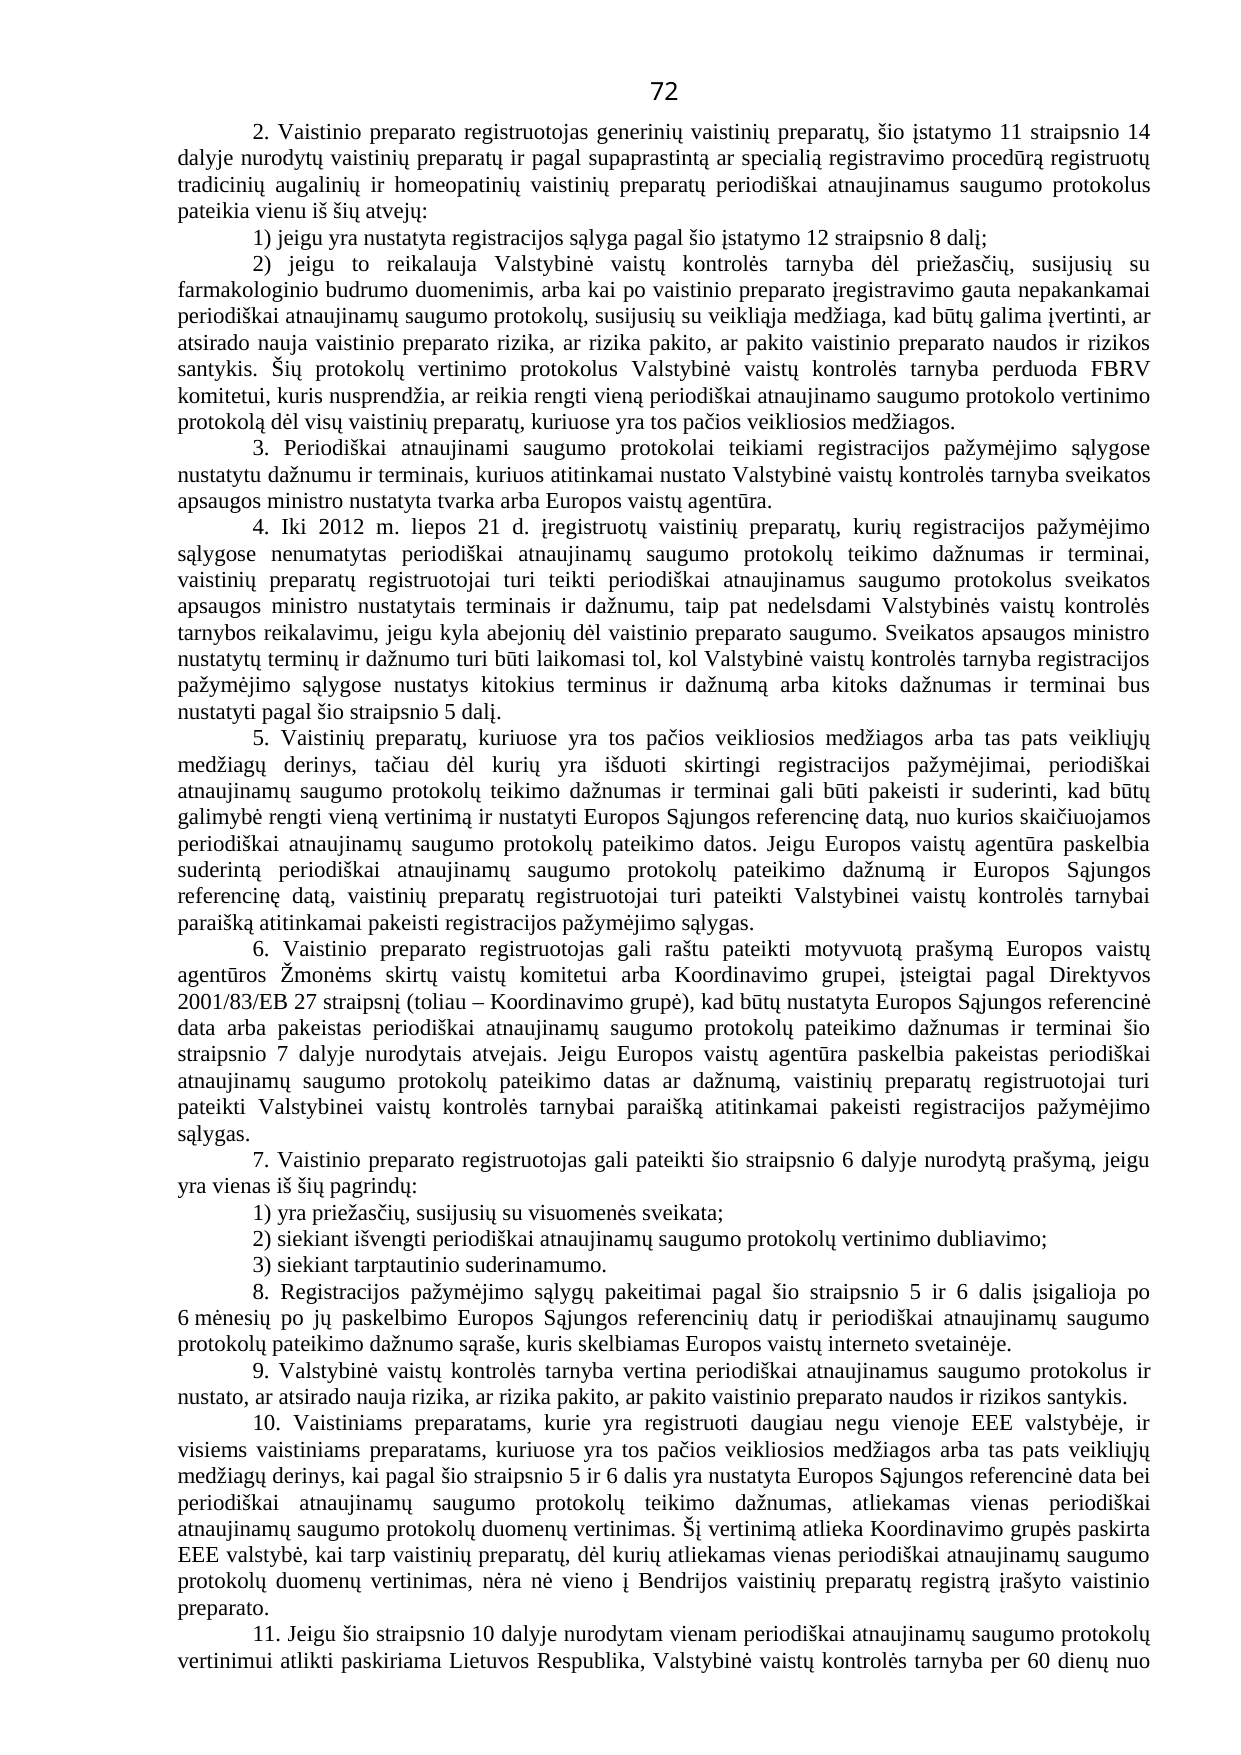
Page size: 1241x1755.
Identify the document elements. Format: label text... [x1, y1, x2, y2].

text 4. Iki 2012 m. liepos 21 d. įregistruotų vaistinių preparatų, kurių registracijos pažymėjimo sąlygose nenumatytas periodiškai atnaujinamų saugumo protokolų teikimo dažnumas ir terminai, vaistinių preparatų registruotojai turi teikti periodiškai atnaujinamus saugumo protokolus sveikatos apsaugos ministro nustatytais terminais ir dažnumu, taip pat nedelsdami Valstybinės vaistų kontrolės tarnybos reikalavimu, jeigu kyla abejonių dėl vaistinio preparato saugumo. Sveikatos apsaugos ministro nustatytų terminų ir dažnumo turi būti laikomasi tol, kol Valstybinė vaistų kontrolės tarnyba registracijos pažymėjimo sąlygose nustatys kitokius terminus ir dažnumą arba kitoks dažnumas ir terminai bus nustatyti pagal šio straipsnio 5 dalį. [177, 513, 1152, 724]
text 10. Vaistiniams preparatams, kurie yra registruoti daugiau negu vienoje EEE valstybėje, ir visiems vaistiniams preparatams, kuriuose yra tos pačios veikliosios medžiagos arba tas pats veikliųjų medžiagų derinys, kai pagal šio straipsnio 5 ir 6 dalis yra nustatyta Europos Sąjungos referencinė data bei periodiškai atnaujinamų saugumo protokolų teikimo dažnumas, atliekamas vienas periodiškai atnaujinamų saugumo protokolų duomenų vertinimas. Šį vertinimą atlieka Koordinavimo grupės paskirta EEE valstybė, kai tarp vaistinių preparatų, dėl kurių atliekamas vienas periodiškai atnaujinamų saugumo protokolų duomenų vertinimas, nėra nė vieno į Bendrijos vaistinių preparatų registrą įrašyto vaistinio preparato. [177, 1409, 1152, 1620]
text 9. Valstybinė vaistų kontrolės tarnyba vertina periodiškai atnaujinamus saugumo protokolus ir nustato, ar atsirado nauja rizika, ar rizika pakito, ar pakito vaistinio preparato naudos ir rizikos santykis. [177, 1357, 1152, 1409]
text 8. Registracijos pažymėjimo sąlygų pakeitimai pagal šio straipsnio 5 ir 6 dalis įsigalioja po 6 mėnesių po jų paskelbimo Europos Sąjungos referencinių datų ir periodiškai atnaujinamų saugumo protokolų pateikimo dažnumo sąraše, kuris skelbiamas Europos vaistų interneto svetainėje. [177, 1278, 1152, 1357]
text 6. Vaistinio preparato registruotojas gali raštu pateikti motyvuotą prašymą Europos vaistų agentūros Žmonėms skirtų vaistų komitetui arba Koordinavimo grupei, įsteigtai pagal Direktyvos 2001/83/EB 27 straipsnį (toliau – Koordinavimo grupė), kad būtų nustatyta Europos Sąjungos referencinė data arba pakeistas periodiškai atnaujinamų saugumo protokolų pateikimo dažnumas ir terminai šio straipsnio 7 dalyje nurodytais atvejais. Jeigu Europos vaistų agentūra paskelbia pakeistas periodiškai atnaujinamų saugumo protokolų pateikimo datas ar dažnumą, vaistinių preparatų registruotojai turi pateikti Valstybinei vaistų kontrolės tarnybai paraišką atitinkamai pakeisti registracijos pažymėjimo sąlygas. [177, 935, 1152, 1146]
text 11. Jeigu šio straipsnio 10 dalyje nurodytam vienam periodiškai atnaujinamų saugumo protokolų vertinimui atlikti paskiriama Lietuvos Respublika, Valstybinė vaistų kontrolės tarnyba per 60 dienų nuo [177, 1620, 1152, 1673]
text 2. Vaistinio preparato registruotojas generinių vaistinių preparatų, šio įstatymo 11 straipsnio 14 dalyje nurodytų vaistinių preparatų ir pagal supaprastintą ar specialią registravimo procedūrą registruotų tradicinių augalinių ir homeopatinių vaistinių preparatų periodiškai atnaujinamus saugumo protokolus pateikia vienu iš šių atvejų: [177, 118, 1152, 223]
text 2) siekiant išvengti periodiškai atnaujinamų saugumo protokolų vertinimo dubliavimo; [177, 1225, 1152, 1251]
text 1) yra priežasčių, susijusių su visuomenės sveikata; [177, 1199, 1152, 1225]
text 5. Vaistinių preparatų, kuriuose yra tos pačios veikliosios medžiagos arba tas pats veikliųjų medžiagų derinys, tačiau dėl kurių yra išduoti skirtingi registracijos pažymėjimai, periodiškai atnaujinamų saugumo protokolų teikimo dažnumas ir terminai gali būti pakeisti ir suderinti, kad būtų galimybė rengti vieną vertinimą ir nustatyti Europos Sąjungos referencinę datą, nuo kurios skaičiuojamos periodiškai atnaujinamų saugumo protokolų pateikimo datos. Jeigu Europos vaistų agentūra paskelbia suderintą periodiškai atnaujinamų saugumo protokolų pateikimo dažnumą ir Europos Sąjungos referencinę datą, vaistinių preparatų registruotojai turi pateikti Valstybinei vaistų kontrolės tarnybai paraišką atitinkamai pakeisti registracijos pažymėjimo sąlygas. [177, 724, 1152, 935]
text 7. Vaistinio preparato registruotojas gali pateikti šio straipsnio 6 dalyje nurodytą prašymą, jeigu yra vienas iš šių pagrindų: [177, 1146, 1152, 1199]
text 3. Periodiškai atnaujinami saugumo protokolai teikiami registracijos pažymėjimo sąlygose nustatytu dažnumu ir terminais, kuriuos atitinkamai nustato Valstybinė vaistų kontrolės tarnyba sveikatos apsaugos ministro nustatyta tvarka arba Europos vaistų agentūra. [177, 434, 1152, 513]
text 1) jeigu yra nustatyta registracijos sąlyga pagal šio įstatymo 12 straipsnio 8 dalį; [177, 223, 1152, 250]
text 2) jeigu to reikalauja Valstybinė vaistų kontrolės tarnyba dėl priežasčių, susijusių su farmakologinio budrumo duomenimis, arba kai po vaistinio preparato įregistravimo gauta nepakankamai periodiškai atnaujinamų saugumo protokolų, susijusių su veikliąja medžiaga, kad būtų galima įvertinti, ar atsirado nauja vaistinio preparato rizika, ar rizika pakito, ar pakito vaistinio preparato naudos ir rizikos santykis. Šių protokolų vertinimo protokolus Valstybinė vaistų kontrolės tarnyba perduoda FBRV komitetui, kuris nusprendžia, ar reikia rengti vieną periodiškai atnaujinamo saugumo protokolo vertinimo protokolą dėl visų vaistinių preparatų, kuriuose yra tos pačios veikliosios medžiagos. [177, 250, 1152, 434]
text 3) siekiant tarptautinio suderinamumo. [177, 1251, 1152, 1278]
